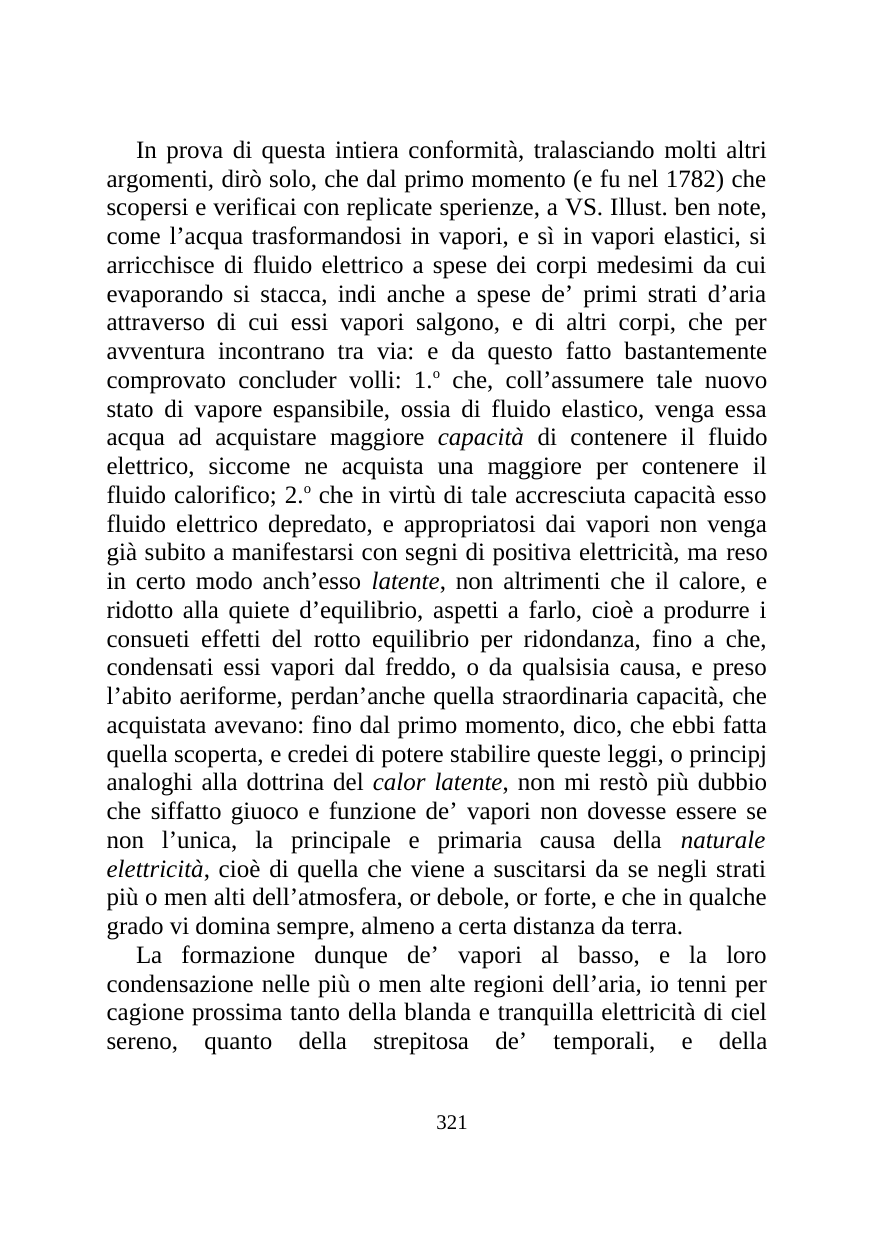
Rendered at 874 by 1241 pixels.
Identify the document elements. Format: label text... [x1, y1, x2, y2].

text La formazione dunque de’ vapori al basso, e la loro condensazione nelle più o men alte regioni dell’aria, io tenni per cagione prossima tanto della blanda e tranquilla elettricità di ciel sereno, quanto della strepitosa de’ temporali, e della [106, 940, 768, 1055]
text In prova di questa intiera conformità, tralasciando molti altri argomenti, dirò solo, che dal primo momento (e fu nel 1782) che scopersi e verificai con replicate sperienze, a VS. Illust. ben note, come l’acqua trasformandosi in vapori, e sì in vapori elastici, si arricchisce di fluido elettrico a spese dei corpi medesimi da cui evaporando si stacca, indi anche a spese de’ primi strati d’aria attraverso di cui essi vapori salgono, e di altri corpi, che per avventura incontrano tra via: e da questo fatto bastantemente comprovato concluder volli: 1.o che, coll’assumere tale nuovo stato di vapore espansibile, ossia di fluido elastico, venga essa acqua ad acquistare maggiore capacità di contenere il fluido elettrico, siccome ne acquista una maggiore per contenere il fluido calorifico; 2.o che in virtù di tale accresciuta capacità esso fluido elettrico depredato, e appropriatosi dai vapori non venga già subito a manifestarsi con segni di positiva elettricità, ma reso in certo modo anch’esso latente, non altrimenti che il calore, e ridotto alla quiete d’equilibrio, aspetti a farlo, cioè a produrre i consueti effetti del rotto equilibrio per ridondanza, fino a che, condensati essi vapori dal freddo, o da qualsisia causa, e preso l’abito aeriforme, perdan’anche quella straordinaria capacità, che acquistata avevano: fino dal primo momento, dico, che ebbi fatta quella scoperta, e credei di potere stabilire queste leggi, o principj analoghi alla dottrina del calor latente, non mi restò più dubbio che siffatto giuoco e funzione de’ vapori non dovesse essere se non l’unica, la principale e primaria causa della naturale elettricità, cioè di quella che viene a suscitarsi da se negli strati più o men alti dell’atmosfera, or debole, or forte, e che in qualche grado vi domina sempre, almeno a certa distanza da terra. [106, 135, 768, 940]
